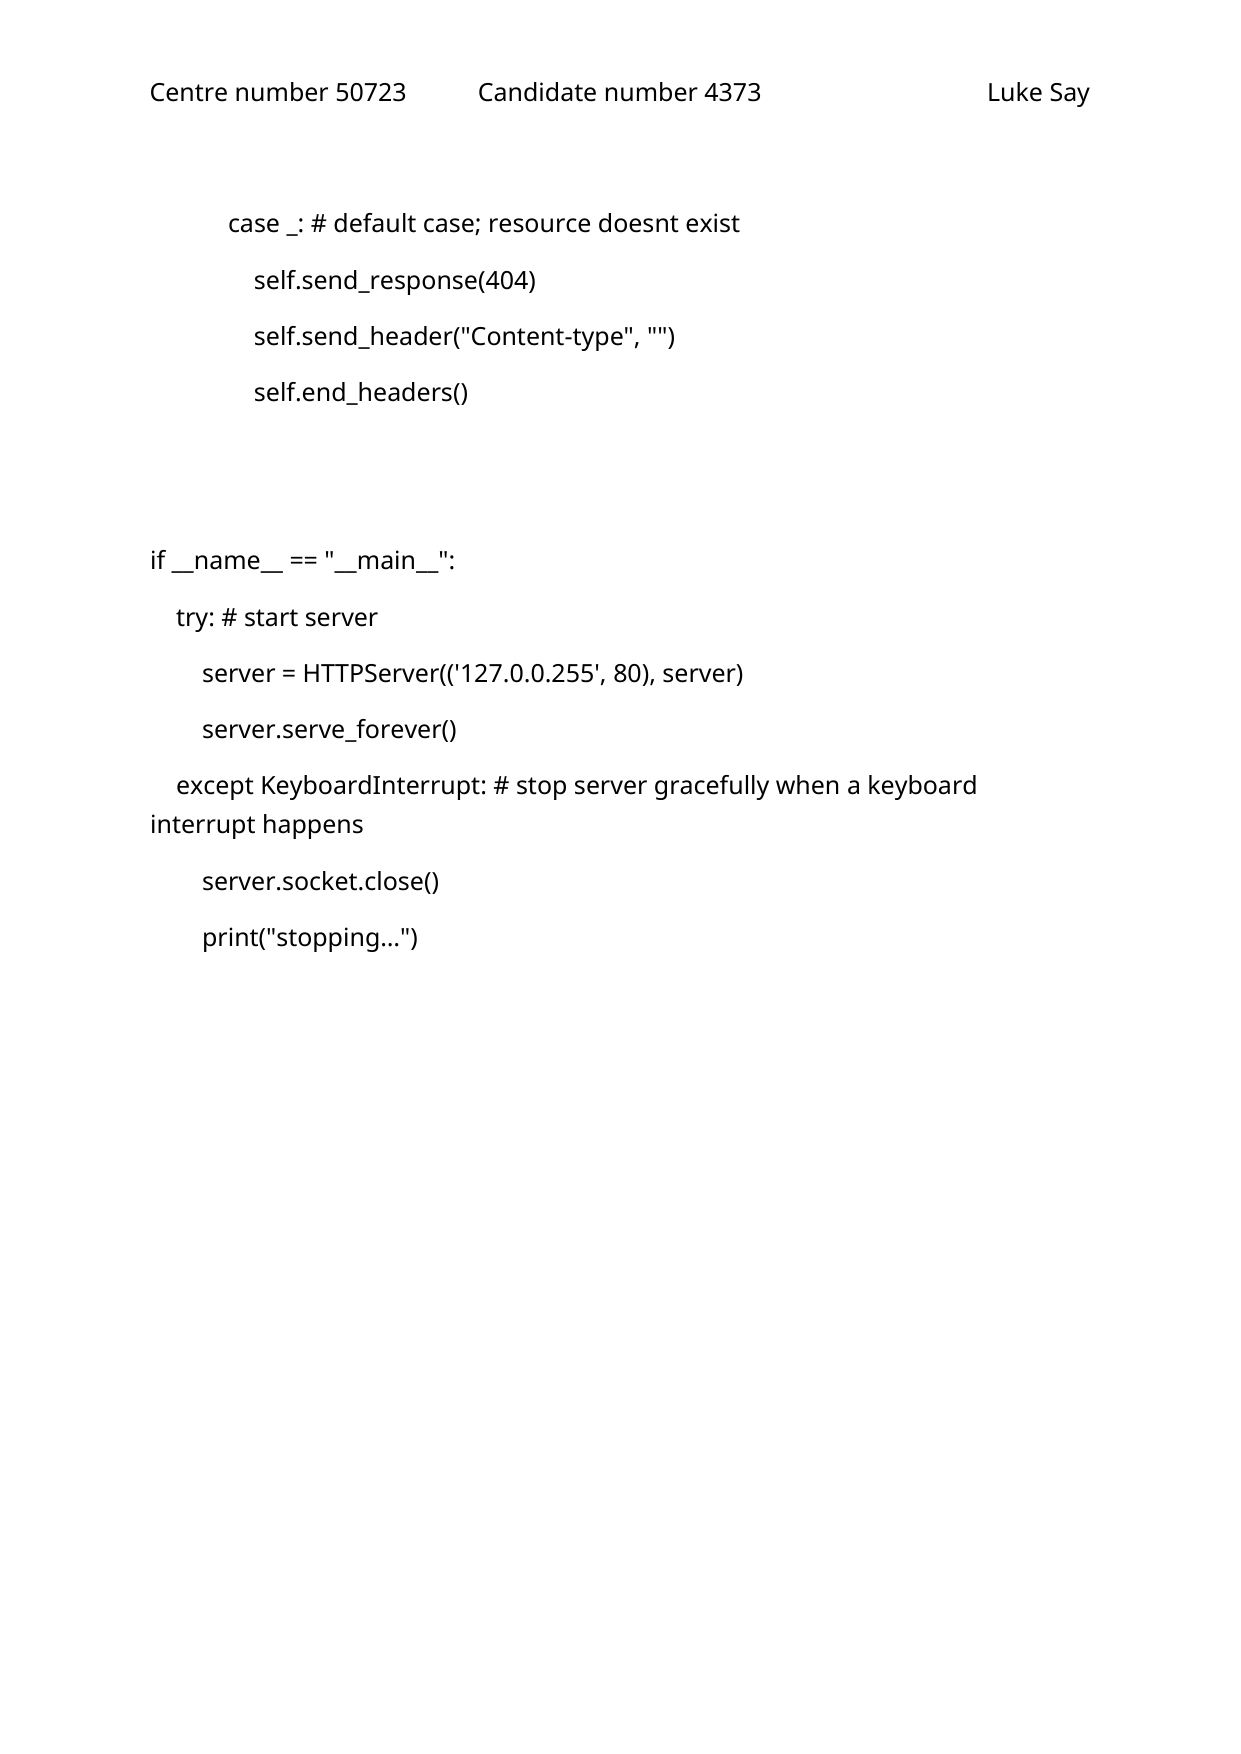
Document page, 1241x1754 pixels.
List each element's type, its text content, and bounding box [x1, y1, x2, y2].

text self.send_response(404) [150, 262, 1090, 296]
text try: # start server [150, 599, 1090, 633]
text server.serve_forever() [150, 711, 1090, 746]
text case _: # default case; resource doesnt exist [150, 206, 1090, 240]
text except KeyboardInterrupt: # stop server gracefully when a keyboard interrupt happens [150, 768, 1090, 841]
text server = HTTPServer(('127.0.0.255', 80), server) [150, 655, 1090, 689]
text if __name__ == "__main__": [150, 543, 1090, 577]
text print("stopping…") [150, 919, 1090, 953]
text self.send_header("Content-type", "") [150, 318, 1090, 352]
text self.end_headers() [150, 374, 1090, 409]
text server.socket.close() [150, 863, 1090, 897]
